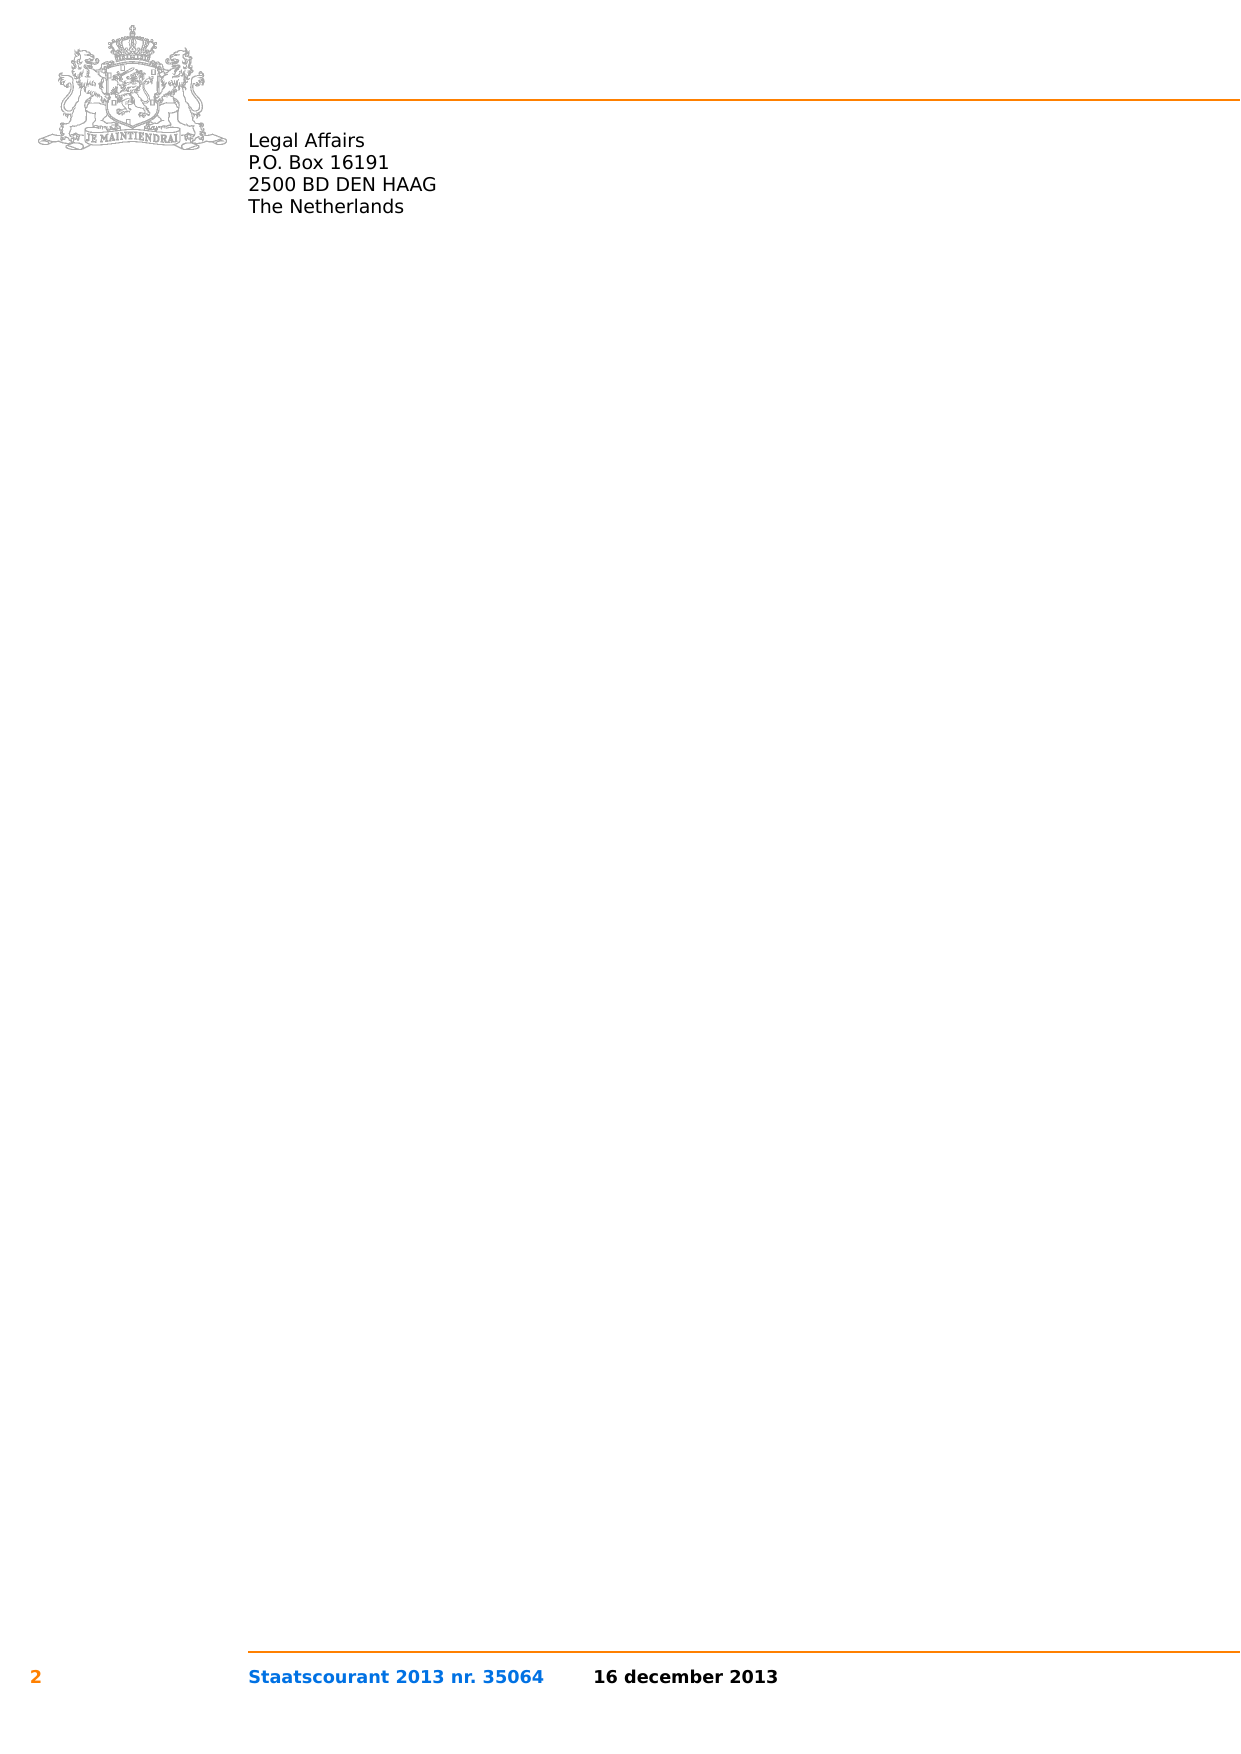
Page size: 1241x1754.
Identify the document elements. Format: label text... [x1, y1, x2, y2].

text Legal Affairs [248, 130, 1163, 152]
picture [38, 25, 227, 150]
text P.O. Box 16191 [248, 152, 1163, 174]
text The Netherlands [248, 196, 1163, 218]
text 2500 BD DEN HAAG [248, 174, 1163, 196]
